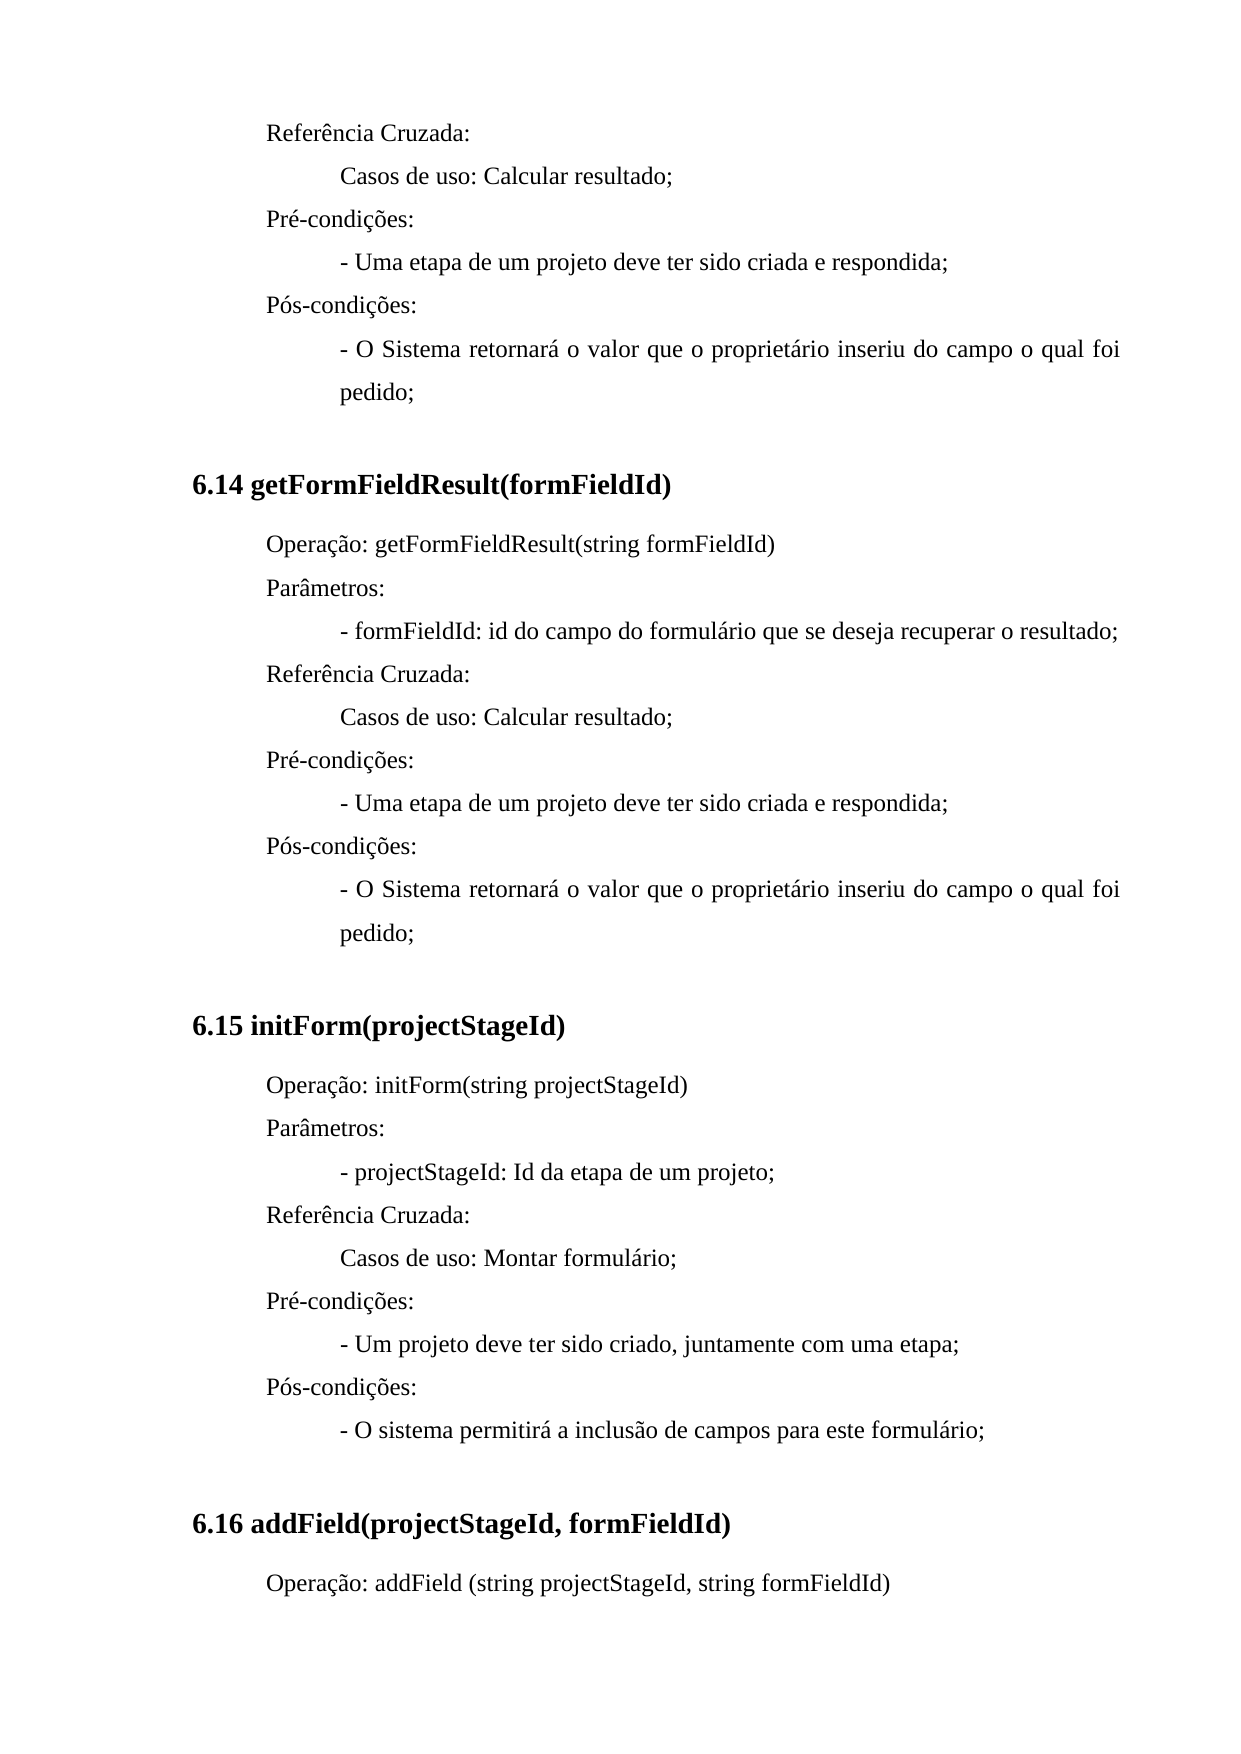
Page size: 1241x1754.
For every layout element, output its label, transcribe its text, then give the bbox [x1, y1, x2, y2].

list Parâmetros: [177, 1113, 1122, 1142]
list Referência Cruzada: [177, 1200, 1122, 1228]
list Pré-condições: [177, 1286, 1122, 1315]
list Casos de uso: Calcular resultado; [118, 161, 1122, 190]
list - O sistema permitirá a inclusão de campos para este formulário; [339, 1415, 1122, 1444]
list Referência Cruzada: [177, 118, 1122, 147]
list Parâmetros: [177, 573, 1122, 601]
list Pré-condições: [177, 745, 1122, 774]
list Pós-condições: [177, 291, 1122, 319]
subtitle 6.15 initForm(projectStageId) [118, 1008, 1122, 1042]
list - projectStageId: Id da etapa de um projeto; [118, 1157, 1122, 1185]
list Referência Cruzada: [177, 659, 1122, 688]
list Casos de uso: Calcular resultado; [118, 702, 1122, 731]
list Pós-condições: [177, 831, 1122, 860]
list - formFieldId: id do campo do formulário que se deseja recuperar o resultado; [118, 616, 1122, 644]
list Operação: getFormFieldResult(string formFieldId) [118, 529, 1122, 558]
list Casos de uso: Montar formulário; [118, 1243, 1122, 1272]
list Pré-condições: [177, 204, 1122, 233]
list Operação: initForm(string projectStageId) [118, 1070, 1122, 1099]
list - Um projeto deve ter sido criado, juntamente com uma etapa; [118, 1329, 1122, 1358]
subtitle 6.14 getFormFieldResult(formFieldId) [118, 467, 1122, 501]
subtitle 6.16 addField(projectStageId, formFieldId) [118, 1506, 1122, 1539]
list Pós-condições: [177, 1372, 1122, 1401]
list - Uma etapa de um projeto deve ter sido criada e respondida; [118, 247, 1122, 276]
list - O Sistema retornará o valor que o proprietário inseriu do campo o qual foi pedido; [339, 874, 1122, 946]
list Operação: addField (string projectStageId, string formFieldId) [118, 1568, 1122, 1597]
list - Uma etapa de um projeto deve ter sido criada e respondida; [118, 788, 1122, 817]
list - O Sistema retornará o valor que o proprietário inseriu do campo o qual foi pedido; [339, 334, 1122, 406]
